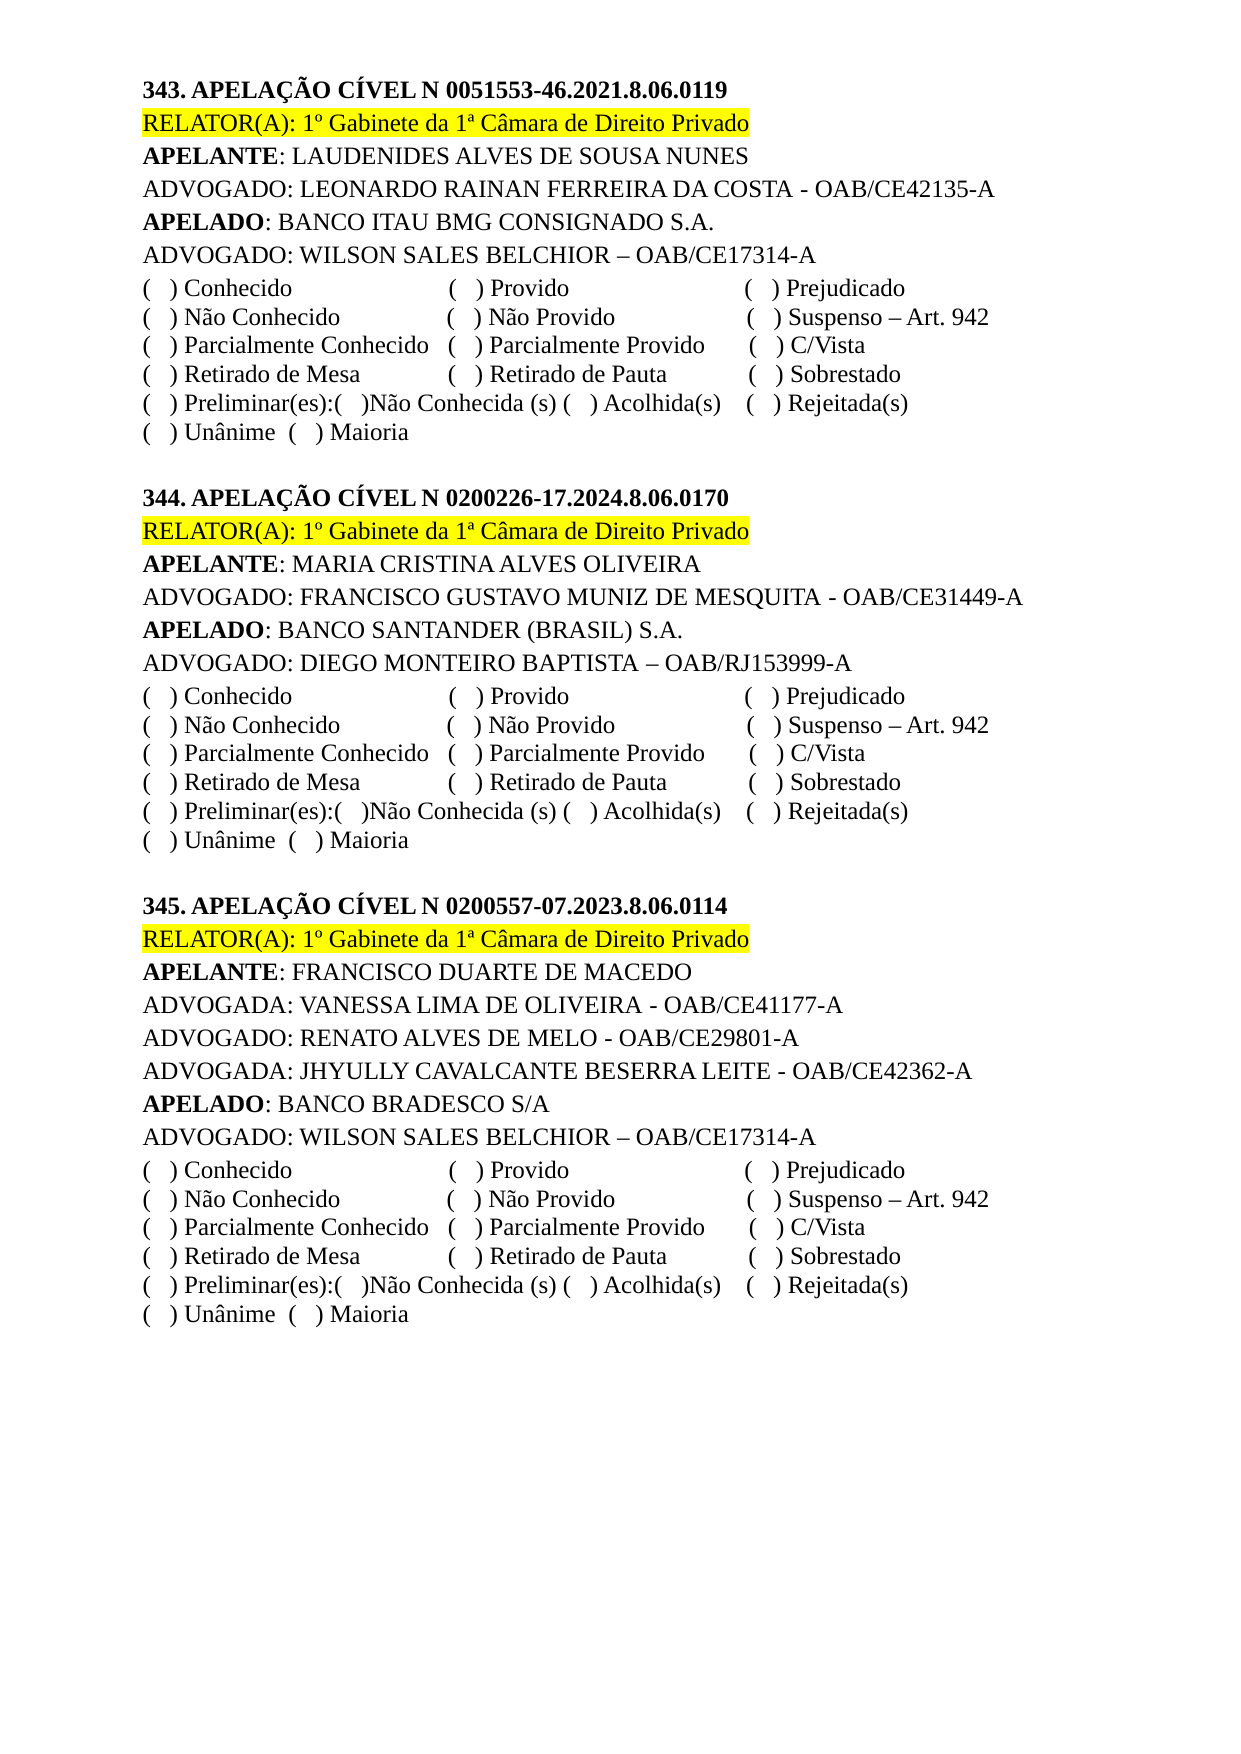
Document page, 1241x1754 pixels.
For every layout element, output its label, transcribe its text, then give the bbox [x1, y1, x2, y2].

text ( ) Conhecido ( ) Provido ( ) Prejudicado [142, 1155, 1141, 1184]
text ( ) Conhecido ( ) Provido ( ) Prejudicado [142, 273, 1141, 302]
text ( ) Conhecido ( ) Provido ( ) Prejudicado [142, 681, 1141, 710]
text ( ) Preliminar(es):( )Não Conhecida (s) ( ) Acolhida(s) ( ) Rejeitada(s) [142, 796, 1158, 825]
text ( ) Unânime ( ) Maioria [142, 1299, 1141, 1393]
text ( ) Não Conhecido ( ) Não Provido ( ) Suspenso – Art. 942 [142, 710, 1158, 738]
text ( ) Parcialmente Conhecido ( ) Parcialmente Provido ( ) C/Vista [142, 331, 1158, 359]
text ( ) Preliminar(es):( )Não Conhecida (s) ( ) Acolhida(s) ( ) Rejeitada(s) [142, 388, 1158, 417]
text ( ) Preliminar(es):( )Não Conhecida (s) ( ) Acolhida(s) ( ) Rejeitada(s) [142, 1270, 1158, 1299]
text 343. APELAÇÃO CÍVEL N 0051553-46.2021.8.06.0119 RELATOR(A): 1º Gabinete da 1ª Câmara de Direito Privado APELANTE: LAUDENIDES ALVES DE SOUSA NUNES ADVOGADO: LEONARDO RAINAN FERREIRA DA COSTA - OAB/CE42135-A APELADO: BANCO ITAU BMG CONSIGNADO S.A. ADVOGADO: WILSON SALES BELCHIOR – OAB/CE17314-A [142, 75, 1141, 269]
text ( ) Retirado de Mesa ( ) Retirado de Pauta ( ) Sobrestado [142, 359, 1158, 388]
text ( ) Parcialmente Conhecido ( ) Parcialmente Provido ( ) C/Vista [142, 1212, 1158, 1241]
text ( ) Parcialmente Conhecido ( ) Parcialmente Provido ( ) C/Vista [142, 738, 1158, 767]
text ( ) Unânime ( ) Maioria 345. APELAÇÃO CÍVEL N 0200557-07.2023.8.06.0114 RELATOR(A): 1º Gabinete da 1ª Câmara de Direito Privado APELANTE: FRANCISCO DUARTE DE MACEDO ADVOGADA: VANESSA LIMA DE OLIVEIRA - OAB/CE41177-A ADVOGADO: RENATO ALVES DE MELO - OAB/CE29801-A ADVOGADA: JHYULLY CAVALCANTE BESERRA LEITE - OAB/CE42362-A APELADO: BANCO BRADESCO S/A ADVOGADO: WILSON SALES BELCHIOR – OAB/CE17314-A [142, 825, 1141, 1151]
text ( ) Não Conhecido ( ) Não Provido ( ) Suspenso – Art. 942 [142, 1184, 1158, 1212]
text ( ) Unânime ( ) Maioria 344. APELAÇÃO CÍVEL N 0200226-17.2024.8.06.0170 RELATOR(A): 1º Gabinete da 1ª Câmara de Direito Privado APELANTE: MARIA CRISTINA ALVES OLIVEIRA ADVOGADO: FRANCISCO GUSTAVO MUNIZ DE MESQUITA - OAB/CE31449-A APELADO: BANCO SANTANDER (BRASIL) S.A. ADVOGADO: DIEGO MONTEIRO BAPTISTA – OAB/RJ153999-A [142, 417, 1141, 677]
text ( ) Retirado de Mesa ( ) Retirado de Pauta ( ) Sobrestado [142, 767, 1158, 796]
text ( ) Não Conhecido ( ) Não Provido ( ) Suspenso – Art. 942 [142, 302, 1158, 331]
text ( ) Retirado de Mesa ( ) Retirado de Pauta ( ) Sobrestado [142, 1241, 1158, 1270]
